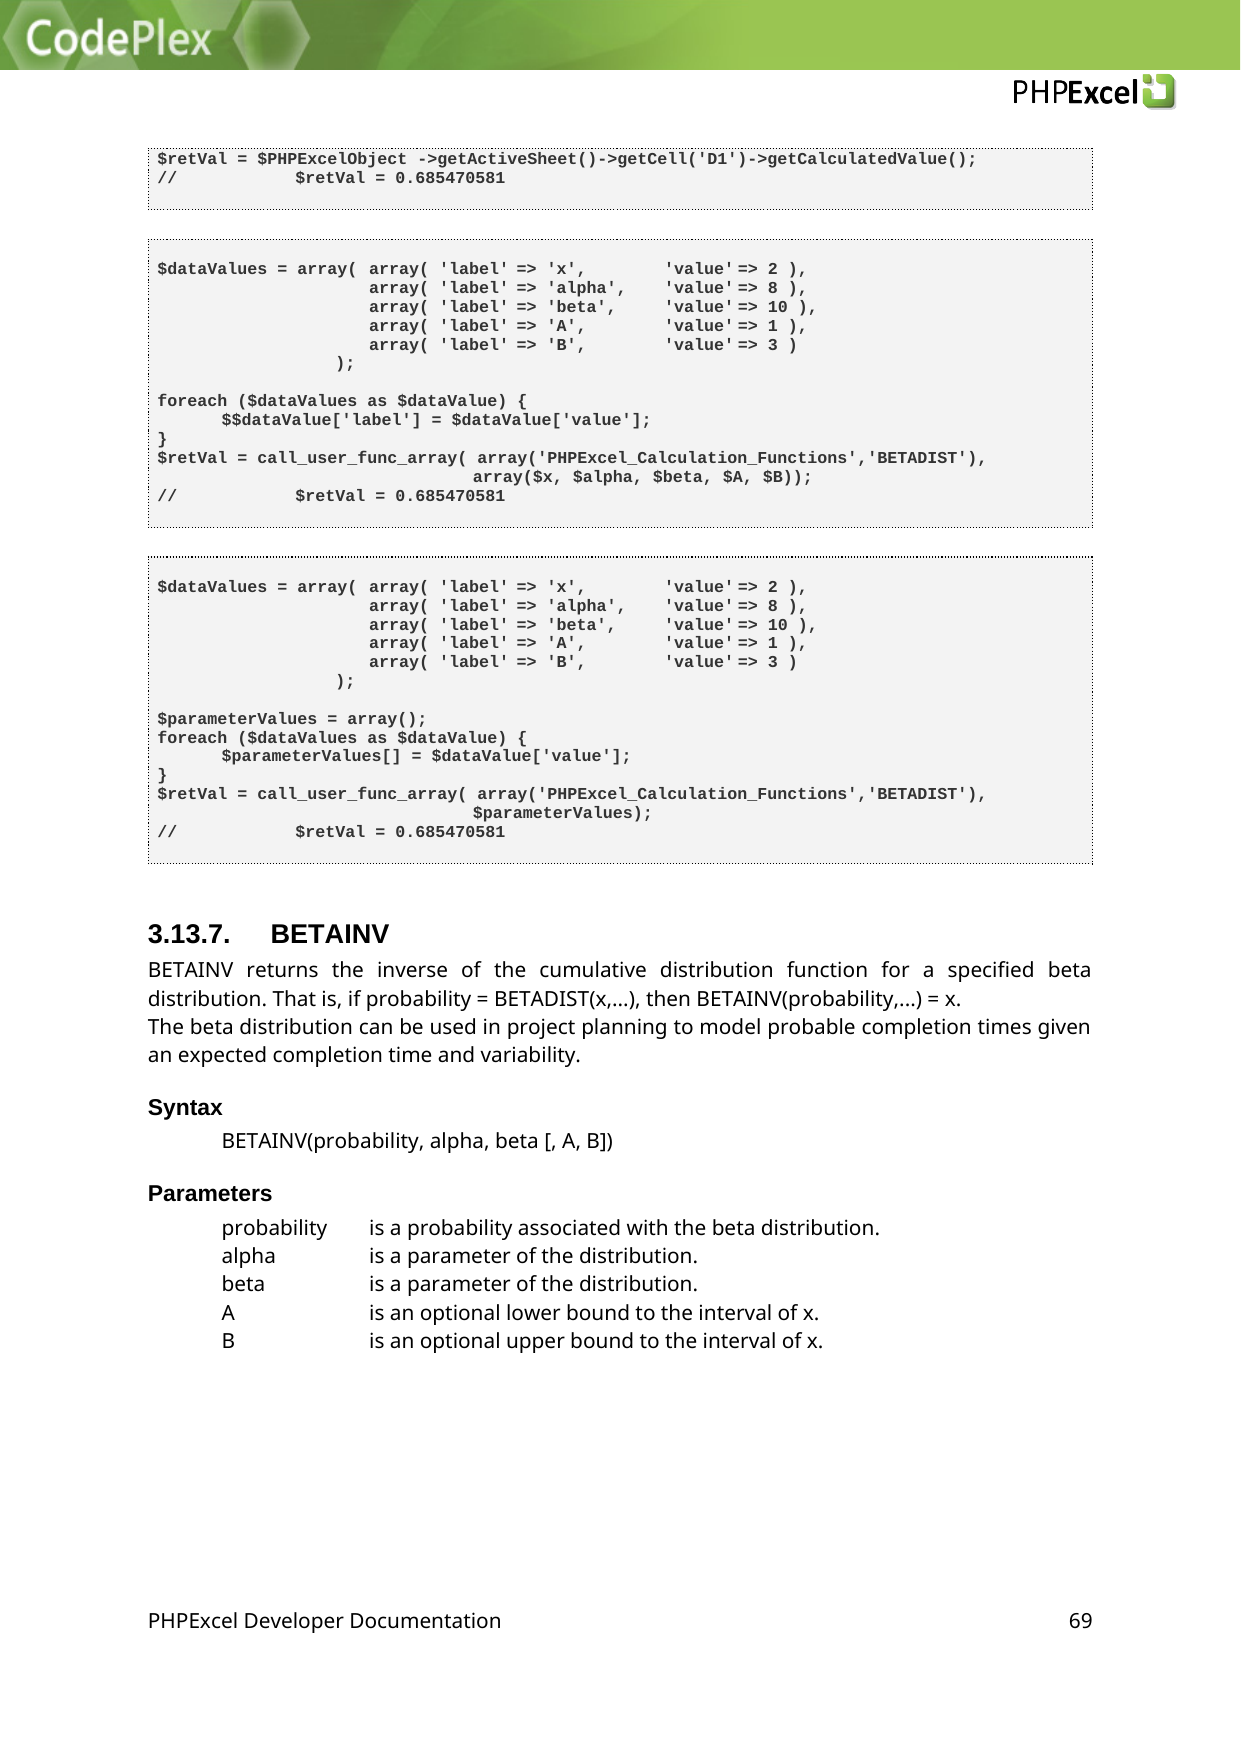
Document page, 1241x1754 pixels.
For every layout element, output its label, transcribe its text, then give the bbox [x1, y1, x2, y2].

text foreach ($dataValues as $dataValue) { [148, 390, 1093, 408]
text BETAINV(probability, alpha, beta [, A, B]) [148, 1127, 1093, 1155]
text // $retVal = 0.685470581 [148, 484, 1093, 503]
text $dataValues = array( array( 'label' => 'x', 'value' => 2 ), [148, 258, 1093, 277]
text array( 'label' => 'alpha', 'value' => 8 ), [148, 594, 1093, 613]
text beta is a parameter of the distribution. [221, 1269, 1093, 1298]
text ); [148, 669, 1093, 688]
text // $retVal = 0.685470581 [148, 820, 1093, 839]
text $retVal = call_user_func_array( array('PHPExcel_Calculation_Functions','BETADIST'), [148, 446, 1093, 465]
text probability is a probability associated with the beta distribution. [221, 1213, 1093, 1241]
text The beta distribution can be used in project planning to model probable completion times given an expected completion time and variability. [148, 1012, 1093, 1069]
text $$dataValue['label'] = $dataValue['value']; [148, 408, 1093, 427]
subtitle Syntax [148, 1094, 1093, 1120]
text BETAINV returns the inverse of the cumulative distribution function for a specified beta distribution. That is, if probability = BETADIST(x,...), then BETAINV(probability,...) = x. [148, 955, 1093, 1012]
text array( 'label' => 'B', 'value' => 3 ) [148, 651, 1093, 669]
text array( 'label' => 'beta', 'value' => 10 ), [148, 613, 1093, 632]
text // $retVal = 0.685470581 [148, 166, 1093, 185]
text array( 'label' => 'B', 'value' => 3 ) [148, 333, 1093, 352]
text $retVal = call_user_func_array( array('PHPExcel_Calculation_Functions','BETADIST'), [148, 783, 1093, 801]
text } [148, 764, 1093, 783]
subtitle BETAINV [148, 918, 1093, 949]
text array($x, $alpha, $beta, $A, $B)); [148, 465, 1093, 484]
text $parameterValues[] = $dataValue['value']; [148, 745, 1093, 764]
text B is an optional upper bound to the interval of x. [221, 1326, 1093, 1355]
text } [148, 427, 1093, 446]
text array( 'label' => 'alpha', 'value' => 8 ), [148, 277, 1093, 295]
text $parameterValues); [148, 801, 1093, 820]
subtitle Parameters [148, 1180, 1093, 1206]
text $retVal = $PHPExcelObject ->getActiveSheet()->getCell('D1')->getCalculatedValue(); [148, 148, 1093, 166]
text array( 'label' => 'A', 'value' => 1 ), [148, 314, 1093, 333]
text array( 'label' => 'beta', 'value' => 10 ), [148, 295, 1093, 314]
text A is an optional lower bound to the interval of x. [221, 1298, 1093, 1326]
text ); [148, 352, 1093, 371]
text $parameterValues = array(); [148, 707, 1093, 726]
text alpha is a parameter of the distribution. [221, 1241, 1093, 1269]
text array( 'label' => 'A', 'value' => 1 ), [148, 632, 1093, 651]
text foreach ($dataValues as $dataValue) { [148, 726, 1093, 745]
text $dataValues = array( array( 'label' => 'x', 'value' => 2 ), [148, 575, 1093, 594]
